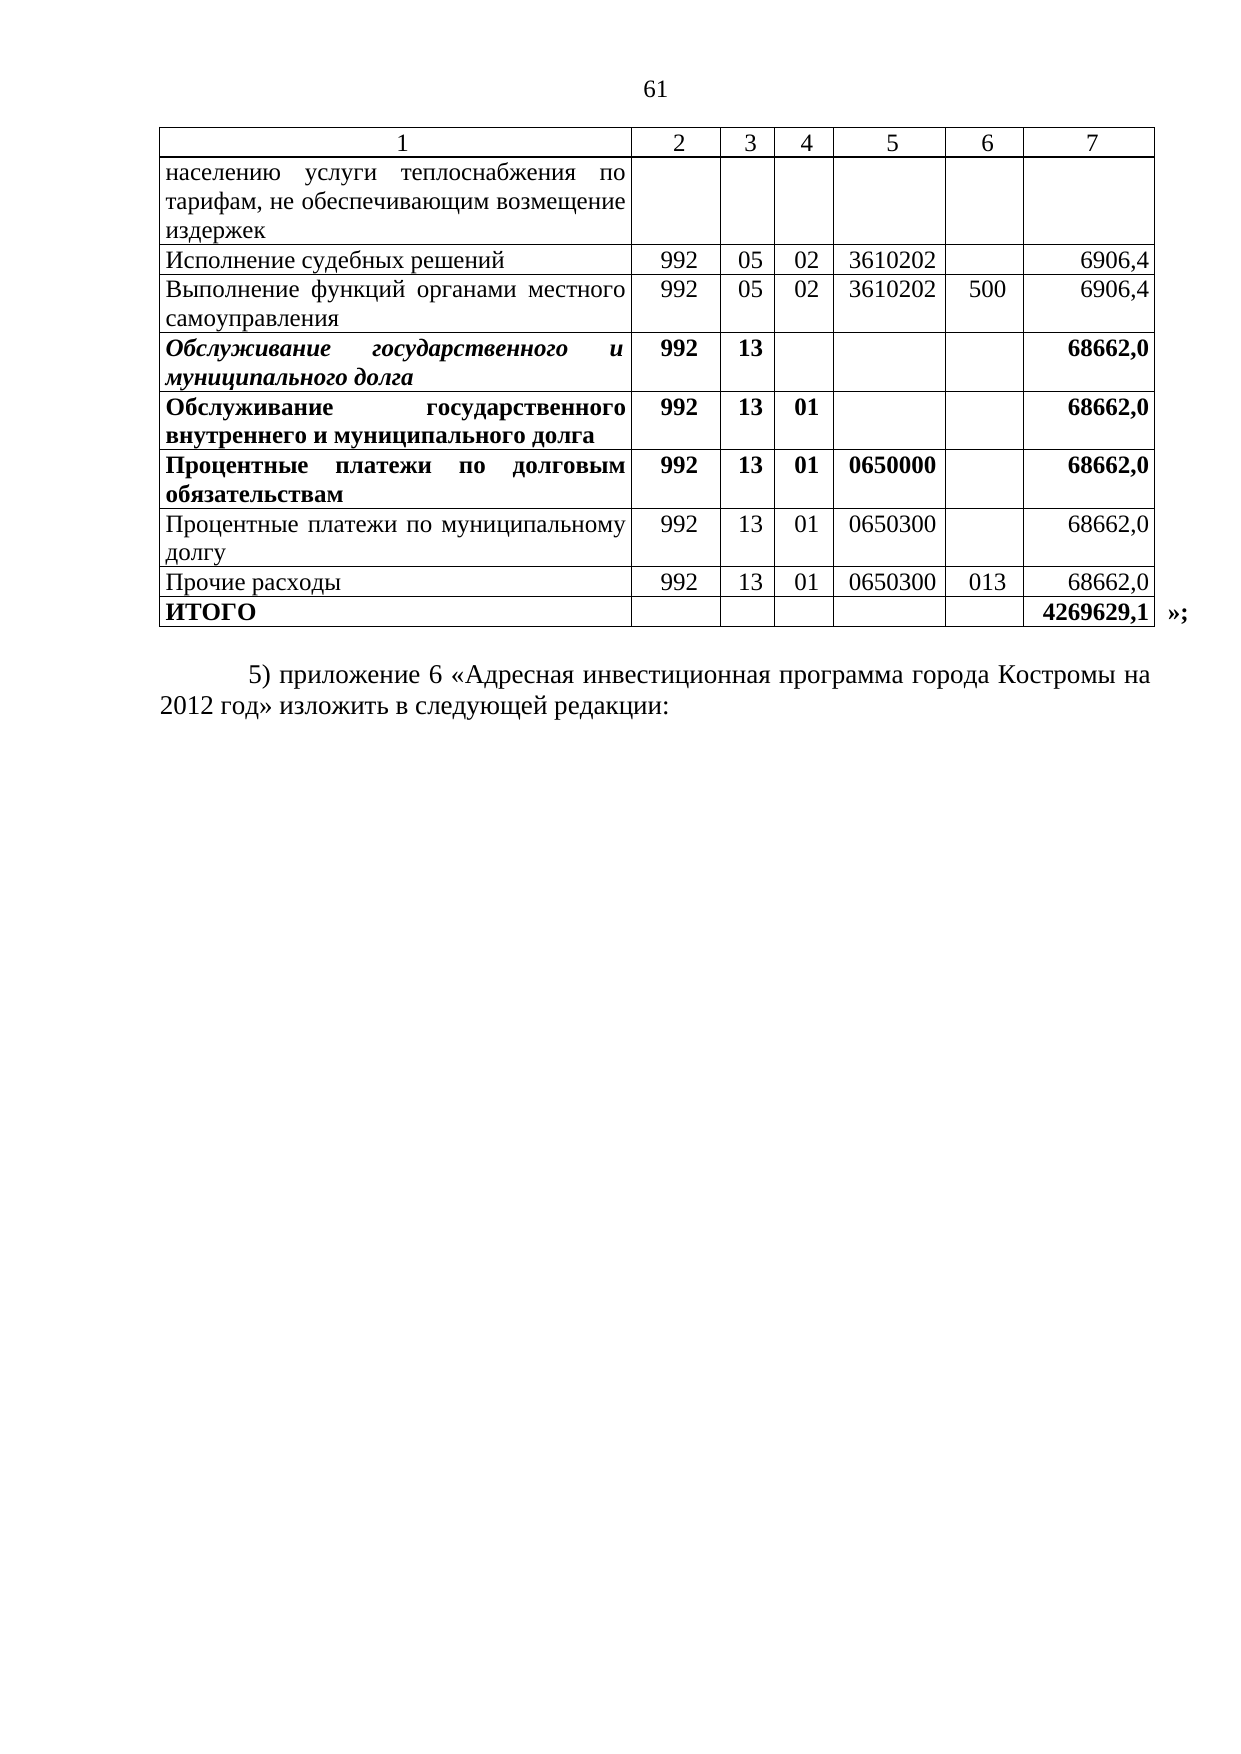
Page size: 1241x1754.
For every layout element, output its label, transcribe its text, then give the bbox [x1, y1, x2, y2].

table_cell [1155, 449, 1200, 508]
table_cell 13 [721, 567, 774, 596]
text 5) приложение 6 «Адресная инвестиционная программа города Костромы на 2012 год» изложить в следующей редакции: [159, 658, 1152, 720]
table_cell [834, 597, 945, 626]
table_cell [946, 392, 1023, 449]
table_cell 6906,4 [1024, 245, 1154, 273]
table_cell [1155, 332, 1200, 391]
table_cell [834, 158, 945, 244]
table_cell [1155, 566, 1200, 596]
table_cell 013 [946, 567, 1023, 596]
table_header 4 [775, 128, 833, 156]
table_cell [721, 158, 774, 244]
table_cell »; [1155, 596, 1200, 626]
table_cell 3610202 [834, 245, 945, 273]
table_cell 01 [775, 450, 833, 508]
table_cell [834, 333, 945, 391]
table_cell 68662,0 [1024, 509, 1154, 566]
table_cell населению услуги теплоснабжения по тарифам, не обеспечивающим возмещение издержек [160, 158, 631, 244]
table_cell ИТОГО [160, 597, 631, 626]
table_cell 68662,0 [1024, 392, 1154, 449]
table_cell 01 [775, 509, 833, 566]
table_cell Прочие расходы [160, 567, 631, 596]
table_cell [946, 245, 1023, 273]
table_cell [775, 158, 833, 244]
table_cell 992 [632, 509, 720, 566]
table_cell Процентные платежи по муниципальному долгу [160, 509, 631, 566]
table_cell [721, 597, 774, 626]
table_cell 13 [721, 333, 774, 391]
table_cell [834, 392, 945, 449]
table_cell 4269629,1 [1024, 597, 1154, 626]
table_cell 6906,4 [1024, 275, 1154, 332]
table_cell [946, 333, 1023, 391]
table_cell 3610202 [834, 275, 945, 332]
table_cell [1024, 158, 1154, 244]
table_cell [946, 597, 1023, 626]
table_cell [946, 158, 1023, 244]
table_header 7 [1024, 128, 1154, 156]
table_cell 992 [632, 333, 720, 391]
table_cell Обслуживание государственного и муниципального долга [160, 333, 631, 391]
table_cell 01 [775, 392, 833, 449]
table_cell 992 [632, 567, 720, 596]
table_header 5 [834, 128, 945, 156]
table_cell [1155, 244, 1200, 273]
table_cell 68662,0 [1024, 450, 1154, 508]
table_cell Выполнение функций органами местного самоуправления [160, 275, 631, 332]
table_cell 500 [946, 275, 1023, 332]
table_cell 13 [721, 392, 774, 449]
table_cell [1155, 508, 1200, 566]
table_cell [632, 158, 720, 244]
table_cell 68662,0 [1024, 333, 1154, 391]
table_cell [775, 597, 833, 626]
table_header [1155, 127, 1200, 156]
table_cell 0650000 [834, 450, 945, 508]
table_cell [946, 509, 1023, 566]
table_cell 992 [632, 245, 720, 273]
table_cell 05 [721, 275, 774, 332]
table_cell [1155, 274, 1200, 332]
table_cell [775, 333, 833, 391]
table_cell 13 [721, 509, 774, 566]
table_cell [946, 450, 1023, 508]
table_cell 05 [721, 245, 774, 273]
table_header 1 [160, 128, 631, 156]
table_cell 13 [721, 450, 774, 508]
table_cell 01 [775, 567, 833, 596]
table_cell 0650300 [834, 567, 945, 596]
table_header 6 [946, 128, 1023, 156]
table_cell [632, 597, 720, 626]
table_cell Обслуживание государственного внутреннего и муниципального долга [160, 392, 631, 449]
table_cell 0650300 [834, 509, 945, 566]
table_header 3 [721, 128, 774, 156]
table_cell Процентные платежи по долговым обязательствам [160, 450, 631, 508]
table_cell 68662,0 [1024, 567, 1154, 596]
table_cell 992 [632, 392, 720, 449]
table_header 2 [632, 128, 720, 156]
table_cell [1155, 156, 1200, 244]
table_cell Исполнение судебных решений [160, 245, 631, 273]
table_cell [1155, 391, 1200, 449]
table_cell 02 [775, 245, 833, 273]
table_cell 992 [632, 450, 720, 508]
table_cell 992 [632, 275, 720, 332]
table_cell 02 [775, 275, 833, 332]
